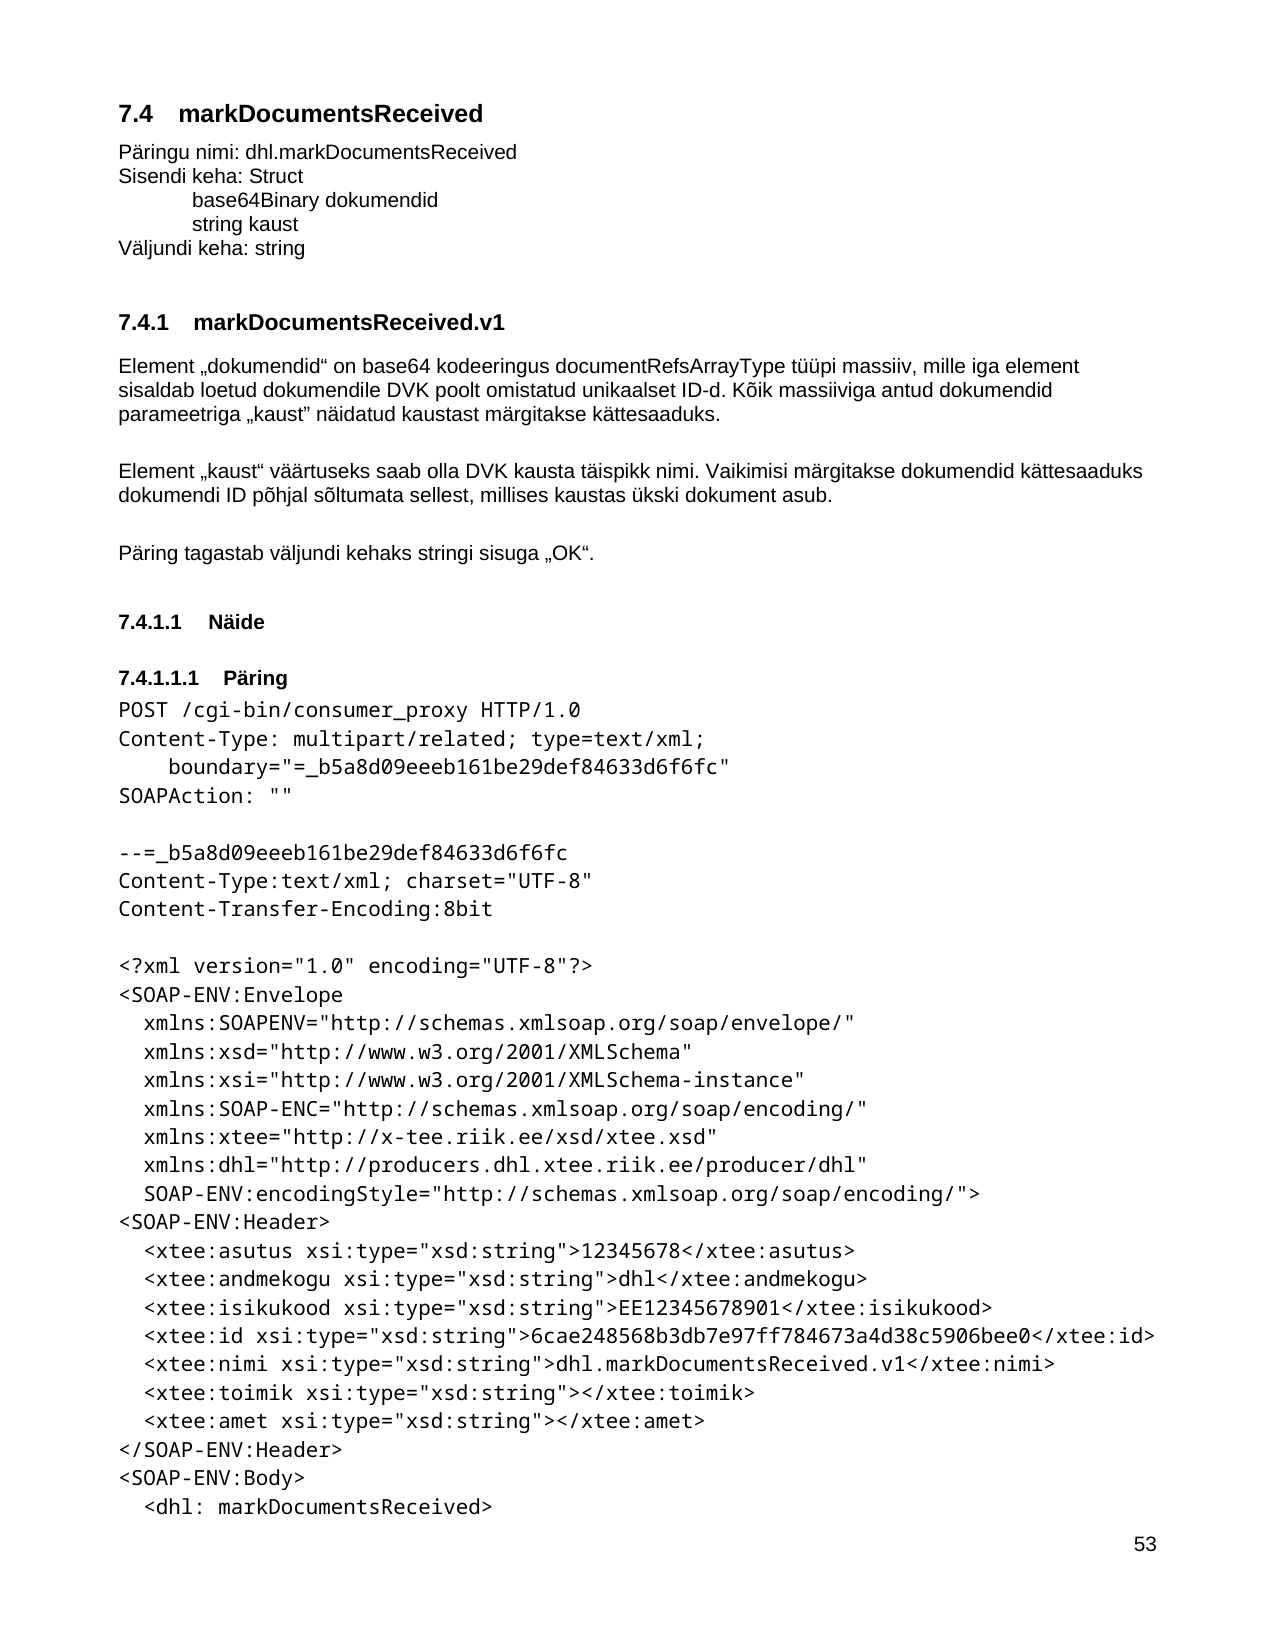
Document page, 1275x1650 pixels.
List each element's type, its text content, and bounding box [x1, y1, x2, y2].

text xmlns:xsi="http://www.w3.org/2001/XMLSchema-instance" [118, 1065, 1157, 1094]
text <SOAP-ENV:Header> [118, 1207, 1157, 1236]
text Päringu nimi: dhl.markDocumentsReceived [118, 140, 1157, 164]
text Väljundi keha: string [118, 236, 1157, 260]
text <SOAP-ENV:Envelope [118, 980, 1157, 1008]
subtitle Näide [118, 610, 1157, 634]
text Päring tagastab väljundi kehaks stringi sisuga „OK“. [118, 540, 1157, 564]
text <dhl: markDocumentsReceived> [118, 1492, 1157, 1520]
text <?xml version="1.0" encoding="UTF-8"?> [118, 951, 1157, 980]
text boundary="=_b5a8d09eeeb161be29def84633d6f6fc" [118, 752, 1157, 781]
text Content-Transfer-Encoding:8bit [118, 894, 1157, 923]
text Element „kaust“ väärtuseks saab olla DVK kausta täispikk nimi. Vaikimisi märgitakse dokumendid kättesaaduks dokumendi ID põhjal sõltumata sellest, millises kaustas ükski dokument asub. [118, 459, 1157, 507]
subtitle markDocumentsReceived [118, 99, 1157, 127]
text string kaust [118, 212, 1157, 236]
text Element „dokumendid“ on base64 kodeeringus documentRefsArrayType tüüpi massiiv, mille iga element sisaldab loetud dokumendile DVK poolt omistatud unikaalset ID-d. Kõik massiiviga antud dokumendid parameetriga „kaust” näidatud kaustast märgitakse kättesaaduks. [118, 354, 1157, 426]
text <xtee:toimik xsi:type="xsd:string"></xtee:toimik> [118, 1378, 1157, 1406]
text Content-Type:text/xml; charset="UTF-8" [118, 866, 1157, 894]
text xmlns:xtee="http://x-tee.riik.ee/xsd/xtee.xsd" [118, 1122, 1157, 1151]
text <xtee:asutus xsi:type="xsd:string">12345678</xtee:asutus> [118, 1236, 1157, 1264]
text SOAP-ENV:encodingStyle="http://schemas.xmlsoap.org/soap/encoding/"> [118, 1179, 1157, 1207]
text </SOAP-ENV:Header> [118, 1435, 1157, 1463]
text Sisendi keha: Struct [118, 164, 1157, 188]
text xmlns:xsd="http://www.w3.org/2001/XMLSchema" [118, 1037, 1157, 1065]
text <xtee:id xsi:type="xsd:string">6cae248568b3db7e97ff784673a4d38c5906bee0</xtee:id> [118, 1321, 1157, 1349]
text <xtee:andmekogu xsi:type="xsd:string">dhl</xtee:andmekogu> [118, 1264, 1157, 1293]
text Content-Type: multipart/related; type=text/xml; [118, 724, 1157, 752]
text <xtee:nimi xsi:type="xsd:string">dhl.markDocumentsReceived.v1</xtee:nimi> [118, 1349, 1157, 1378]
subtitle Päring [118, 665, 1157, 689]
text POST /cgi-bin/consumer_proxy HTTP/1.0 [118, 696, 1157, 724]
text --=_b5a8d09eeeb161be29def84633d6f6fc [118, 838, 1157, 866]
text <xtee:amet xsi:type="xsd:string"></xtee:amet> [118, 1406, 1157, 1435]
text xmlns:SOAPENV="http://schemas.xmlsoap.org/soap/envelope/" [118, 1008, 1157, 1037]
text base64Binary dokumendid [118, 188, 1157, 212]
text <xtee:isikukood xsi:type="xsd:string">EE12345678901</xtee:isikukood> [118, 1293, 1157, 1321]
text <SOAP-ENV:Body> [118, 1463, 1157, 1492]
text SOAPAction: "" [118, 781, 1157, 809]
text xmlns:SOAP-ENC="http://schemas.xmlsoap.org/soap/encoding/" [118, 1094, 1157, 1122]
text xmlns:dhl="http://producers.dhl.xtee.riik.ee/producer/dhl" [118, 1151, 1157, 1179]
subtitle markDocumentsReceived.v1 [118, 309, 1157, 335]
